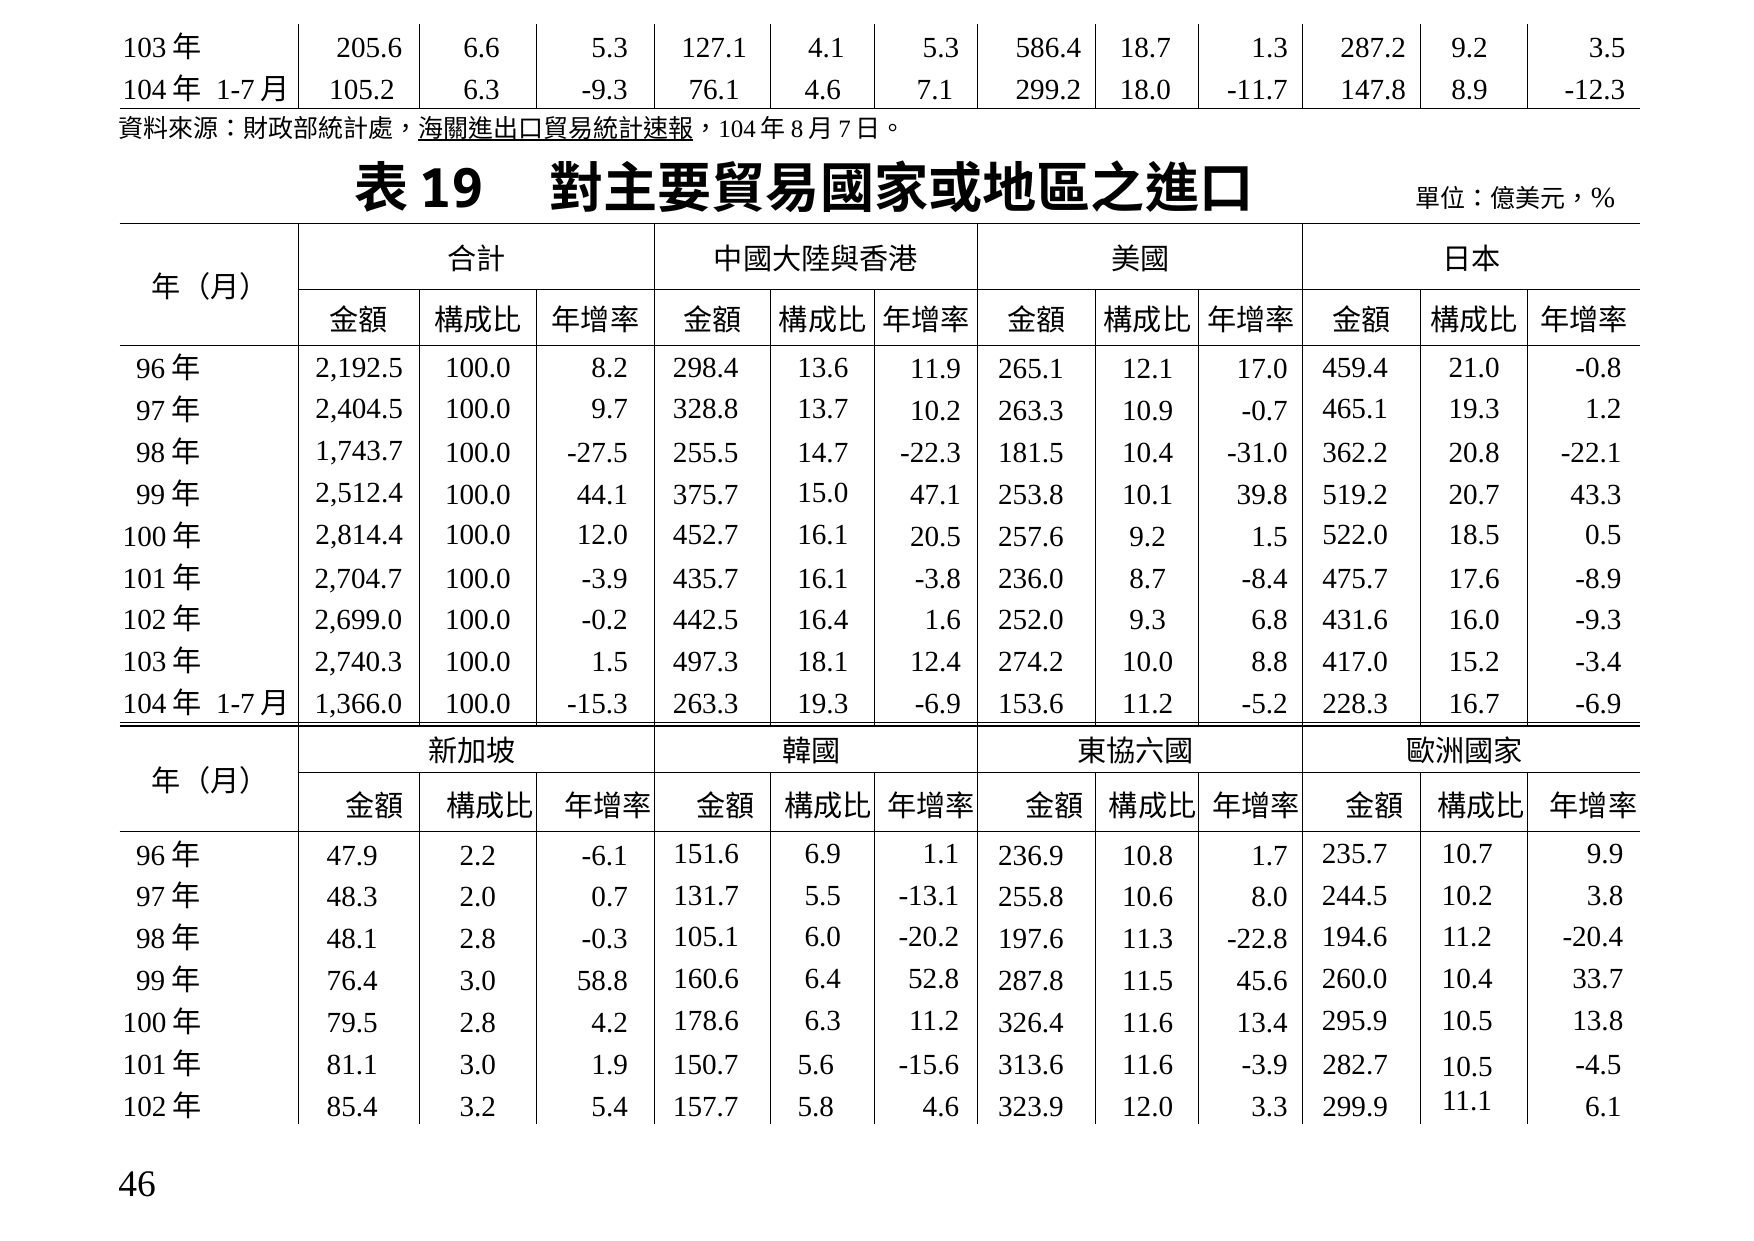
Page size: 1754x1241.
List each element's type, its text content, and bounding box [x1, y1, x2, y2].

table_cell 100年 [120, 999, 298, 1041]
table_cell 205.6 [299, 24, 419, 66]
table_cell 年（月） [120, 727, 298, 831]
text 表19 對主要貿易國家或地區之進口 單位：億美元，% [118, 145, 1636, 223]
table_cell 100.0 [420, 638, 536, 680]
table_header 美國 [978, 224, 1302, 289]
table_cell 100.0 [420, 513, 536, 555]
table_cell 6.3 [771, 999, 874, 1041]
table_cell 13.8 [1528, 999, 1640, 1041]
table_cell 375.7 [655, 471, 770, 513]
table_cell 10.1 [1096, 471, 1198, 513]
table_cell 105.1 [655, 915, 770, 957]
table_cell -3.4 [1528, 638, 1640, 680]
table_cell 10.0 [1096, 638, 1198, 680]
table_cell 12.0 [537, 513, 654, 555]
table_cell 3.0 3.2 [420, 1041, 536, 1124]
table_cell 313.6 323.9 [978, 1041, 1095, 1124]
table_cell 構成比 [771, 290, 874, 344]
table_cell 2,512.4 [299, 471, 419, 513]
table_cell 7.1 [875, 66, 977, 107]
table_cell -3.9 3.3 [1199, 1041, 1302, 1124]
table_cell 16.1 16.4 [771, 555, 874, 638]
table_cell 153.6 [978, 680, 1095, 722]
table_cell 構成比 [420, 290, 536, 344]
table_cell 10.2 [1421, 874, 1527, 915]
table_header 合計 [299, 224, 654, 289]
table_cell 構成比 [1421, 773, 1527, 831]
table_cell 10.5 11.1 [1421, 1041, 1527, 1124]
table_cell 1.9 5.4 [537, 1041, 654, 1124]
table_cell 197.6 [978, 915, 1095, 957]
table_cell 362.2 [1303, 429, 1420, 471]
table_cell 16.7 [1421, 680, 1527, 722]
table_cell 構成比 [1096, 290, 1198, 344]
table_cell -13.1 [875, 874, 977, 915]
table_cell 104年 1-7月 [120, 66, 298, 107]
table_cell -6.9 [1528, 680, 1640, 722]
table_cell 99年 [120, 471, 298, 513]
table_cell 1.1 [875, 832, 977, 873]
table_cell 326.4 [978, 999, 1095, 1041]
table_cell 10.6 [1096, 874, 1198, 915]
table_cell 15.2 [1421, 638, 1527, 680]
table_cell 45.6 [1199, 957, 1302, 999]
table_cell 274.2 [978, 638, 1095, 680]
table_cell 43.3 [1528, 471, 1640, 513]
table_cell 6.9 [771, 832, 874, 873]
table_cell -12.3 [1528, 66, 1640, 107]
table_cell -15.6 4.6 [875, 1041, 977, 1124]
table_cell 298.4 [655, 346, 770, 387]
table_cell 金額 [1303, 773, 1420, 831]
table_cell 5.6 5.8 [771, 1041, 874, 1124]
table_cell 459.4 [1303, 346, 1420, 387]
table_cell 236.9 [978, 832, 1095, 873]
table_cell 194.6 [1303, 915, 1420, 957]
table_cell 17.0 [1199, 346, 1302, 387]
table_cell 47.9 [299, 832, 419, 873]
table_cell 99年 [120, 957, 298, 999]
table_cell 181.5 [978, 429, 1095, 471]
table_cell 11.5 [1096, 957, 1198, 999]
table_cell 586.4 [978, 24, 1095, 66]
table_cell 6.0 [771, 915, 874, 957]
table_cell 519.2 [1303, 471, 1420, 513]
table_cell 10.8 [1096, 832, 1198, 873]
table_cell 151.6 [655, 832, 770, 873]
table_cell 10.9 [1096, 387, 1198, 429]
table_cell 105.2 [299, 66, 419, 107]
table_cell 年增率 [537, 773, 654, 831]
table_cell 8.2 [537, 346, 654, 387]
table_cell 年增率 [1199, 290, 1302, 344]
table_cell 160.6 [655, 957, 770, 999]
table_cell -11.7 [1199, 66, 1302, 107]
table_cell 44.1 [537, 471, 654, 513]
table_cell -20.2 [875, 915, 977, 957]
table_cell -27.5 [537, 429, 654, 471]
table_cell 18.5 [1421, 513, 1527, 555]
table_cell 263.3 [655, 680, 770, 722]
table_cell 131.7 [655, 874, 770, 915]
table_cell -6.1 [537, 832, 654, 873]
table_cell 20.8 [1421, 429, 1527, 471]
table_cell 497.3 [655, 638, 770, 680]
table_cell 10.4 [1421, 957, 1527, 999]
table_cell 299.2 [978, 66, 1095, 107]
table_cell 100年 [120, 513, 298, 555]
table_cell 79.5 [299, 999, 419, 1041]
table_cell 33.7 [1528, 957, 1640, 999]
table_cell 8.8 [1199, 638, 1302, 680]
table_cell 522.0 [1303, 513, 1420, 555]
table_cell 8.7 9.3 [1096, 555, 1198, 638]
table_cell 9.2 [1096, 513, 1198, 555]
table_cell 19.3 [1421, 387, 1527, 429]
table_cell -0.8 [1528, 346, 1640, 387]
table_cell 100.0 [420, 680, 536, 722]
table_cell 9.9 [1528, 832, 1640, 873]
table_cell 10.5 [1421, 999, 1527, 1041]
table_cell 10.2 [875, 387, 977, 429]
table_cell -22.3 [875, 429, 977, 471]
table_cell 101年 102年 [120, 1041, 298, 1124]
table_cell 構成比 [1421, 290, 1527, 344]
table_cell 127.1 [655, 24, 770, 66]
table_cell 9.7 [537, 387, 654, 429]
table_cell 96年 [120, 346, 298, 387]
table_cell -0.3 [537, 915, 654, 957]
table_cell 金額 [655, 773, 770, 831]
table_cell 3.0 [420, 957, 536, 999]
table_cell 18.0 [1096, 66, 1198, 107]
table_cell 2.2 [420, 832, 536, 873]
table_cell 47.1 [875, 471, 977, 513]
table_cell 1.5 [537, 638, 654, 680]
table_cell -15.3 [537, 680, 654, 722]
table_cell 金額 [655, 290, 770, 344]
table_cell 150.7 157.7 [655, 1041, 770, 1124]
table_cell -5.2 [1199, 680, 1302, 722]
table_cell 100.0 [420, 429, 536, 471]
table_header 日本 [1303, 224, 1640, 289]
table_cell 39.8 [1199, 471, 1302, 513]
table_cell 18.1 [771, 638, 874, 680]
table_cell 2.8 [420, 999, 536, 1041]
table_cell -6.9 [875, 680, 977, 722]
table_cell 金額 [1303, 290, 1420, 344]
table_cell 100.0 100.0 [420, 555, 536, 638]
table_cell 178.6 [655, 999, 770, 1041]
table_cell 103年 [120, 24, 298, 66]
table_cell 244.5 [1303, 874, 1420, 915]
table_cell 48.3 [299, 874, 419, 915]
table_cell 81.1 85.4 [299, 1041, 419, 1124]
table_cell 9.2 [1421, 24, 1527, 66]
table_cell -3.8 1.6 [875, 555, 977, 638]
table_cell 3.5 [1528, 24, 1640, 66]
table_cell 257.6 [978, 513, 1095, 555]
table_cell 228.3 [1303, 680, 1420, 722]
table_cell -22.8 [1199, 915, 1302, 957]
table_cell -8.4 6.8 [1199, 555, 1302, 638]
table_cell 2.8 [420, 915, 536, 957]
table_cell 年增率 [875, 290, 977, 344]
table_cell 260.0 [1303, 957, 1420, 999]
table_cell 235.7 [1303, 832, 1420, 873]
table_cell 76.4 [299, 957, 419, 999]
table_cell 255.5 [655, 429, 770, 471]
table_cell 11.2 [875, 999, 977, 1041]
table_cell 295.9 [1303, 999, 1420, 1041]
table_cell 255.8 [978, 874, 1095, 915]
table_cell 97年 [120, 387, 298, 429]
table_cell -9.3 [537, 66, 654, 107]
table_cell 104年 1-7月 [120, 680, 298, 722]
table_cell 2.0 [420, 874, 536, 915]
table_cell 100.0 [420, 346, 536, 387]
table_cell 6.4 [771, 957, 874, 999]
table_cell 20.5 [875, 513, 977, 555]
table_cell 96年 [120, 832, 298, 873]
table_cell 年增率 [1199, 773, 1302, 831]
table_cell 52.8 [875, 957, 977, 999]
table_cell 5.3 [537, 24, 654, 66]
table_cell 2,192.5 [299, 346, 419, 387]
table_cell 10.4 [1096, 429, 1198, 471]
table_cell 1.3 [1199, 24, 1302, 66]
table_cell 100.0 [420, 471, 536, 513]
table_cell -22.1 [1528, 429, 1640, 471]
table_cell 4.2 [537, 999, 654, 1041]
table_cell 18.7 [1096, 24, 1198, 66]
table_cell 5.5 [771, 874, 874, 915]
table_cell -0.7 [1199, 387, 1302, 429]
table_cell 97年 [120, 874, 298, 915]
table_cell 11.3 [1096, 915, 1198, 957]
table_cell 年增率 [875, 773, 977, 831]
table_cell 417.0 [1303, 638, 1420, 680]
text 資料來源：財政部統計處，海關進出口貿易統計速報，104年8月7日。 [118, 108, 1636, 145]
table_cell 0.5 [1528, 513, 1640, 555]
table_cell 11.9 [875, 346, 977, 387]
table_cell 1.5 [1199, 513, 1302, 555]
table_cell -4.5 6.1 [1528, 1041, 1640, 1124]
table_cell 8.9 [1421, 66, 1527, 107]
table_cell 6.3 [420, 66, 536, 107]
table_cell 435.7 442.5 [655, 555, 770, 638]
table_cell 282.7 299.9 [1303, 1041, 1420, 1124]
table_cell 金額 [978, 773, 1095, 831]
table_cell 76.1 [655, 66, 770, 107]
table_cell 17.6 16.0 [1421, 555, 1527, 638]
table_cell 452.7 [655, 513, 770, 555]
table_cell 147.8 [1303, 66, 1420, 107]
table_cell 2,704.7 2,699.0 [299, 555, 419, 638]
table_cell 265.1 [978, 346, 1095, 387]
table_cell 1,743.7 [299, 429, 419, 471]
table_cell 20.7 [1421, 471, 1527, 513]
table_cell 5.3 [875, 24, 977, 66]
table_cell 歐洲國家 [1303, 727, 1640, 772]
table_cell 14.7 [771, 429, 874, 471]
table_cell 新加坡 [299, 727, 654, 772]
table_cell 48.1 [299, 915, 419, 957]
table_cell 8.0 [1199, 874, 1302, 915]
table_cell 11.6 12.0 [1096, 1041, 1198, 1124]
table_cell 構成比 [771, 773, 874, 831]
table_cell 年增率 [537, 290, 654, 344]
table_cell 4.6 [771, 66, 874, 107]
table_cell 19.3 [771, 680, 874, 722]
table_cell 金額 [978, 290, 1095, 344]
table_cell 16.1 [771, 513, 874, 555]
table_cell 12.1 [1096, 346, 1198, 387]
table_cell 465.1 [1303, 387, 1420, 429]
table_cell -8.9 -9.3 [1528, 555, 1640, 638]
table_cell 475.7 431.6 [1303, 555, 1420, 638]
table_cell 253.8 [978, 471, 1095, 513]
table_cell 構成比 [420, 773, 536, 831]
table_cell 1,366.0 [299, 680, 419, 722]
table_cell 1.7 [1199, 832, 1302, 873]
table_cell 金額 [299, 773, 419, 831]
table_cell 6.6 [420, 24, 536, 66]
table_cell 98年 [120, 429, 298, 471]
table_cell -31.0 [1199, 429, 1302, 471]
table_cell 0.7 [537, 874, 654, 915]
table_cell 13.4 [1199, 999, 1302, 1041]
table_cell 年增率 [1528, 290, 1640, 344]
table_cell 13.6 [771, 346, 874, 387]
table_cell 金額 [299, 290, 419, 344]
table_header 年（月） [120, 224, 298, 344]
table_cell 東協六國 [978, 727, 1302, 772]
table_cell 287.2 [1303, 24, 1420, 66]
table_cell 58.8 [537, 957, 654, 999]
table_cell -20.4 [1528, 915, 1640, 957]
table_cell 328.8 [655, 387, 770, 429]
table_cell 韓國 [655, 727, 977, 772]
table_header 中國大陸與香港 [655, 224, 977, 289]
table_cell 2,404.5 [299, 387, 419, 429]
table_cell 101年 102年 [120, 555, 298, 638]
table_cell 2,814.4 [299, 513, 419, 555]
table_cell 4.1 [771, 24, 874, 66]
table_cell 年增率 [1528, 773, 1640, 831]
table_cell -3.9 -0.2 [537, 555, 654, 638]
table_cell 236.0 252.0 [978, 555, 1095, 638]
table_cell 13.7 [771, 387, 874, 429]
table_cell 11.6 [1096, 999, 1198, 1041]
table_cell 103年 [120, 638, 298, 680]
table_cell 21.0 [1421, 346, 1527, 387]
table_cell 11.2 [1096, 680, 1198, 722]
table_cell 1.2 [1528, 387, 1640, 429]
table_cell 10.7 [1421, 832, 1527, 873]
table_cell 12.4 [875, 638, 977, 680]
table_cell 98年 [120, 915, 298, 957]
table_cell 3.8 [1528, 874, 1640, 915]
table_cell 263.3 [978, 387, 1095, 429]
table_cell 100.0 [420, 387, 536, 429]
table_cell 15.0 [771, 471, 874, 513]
table_cell 構成比 [1096, 773, 1198, 831]
table_cell 287.8 [978, 957, 1095, 999]
table_cell 2,740.3 [299, 638, 419, 680]
table_cell 11.2 [1421, 915, 1527, 957]
